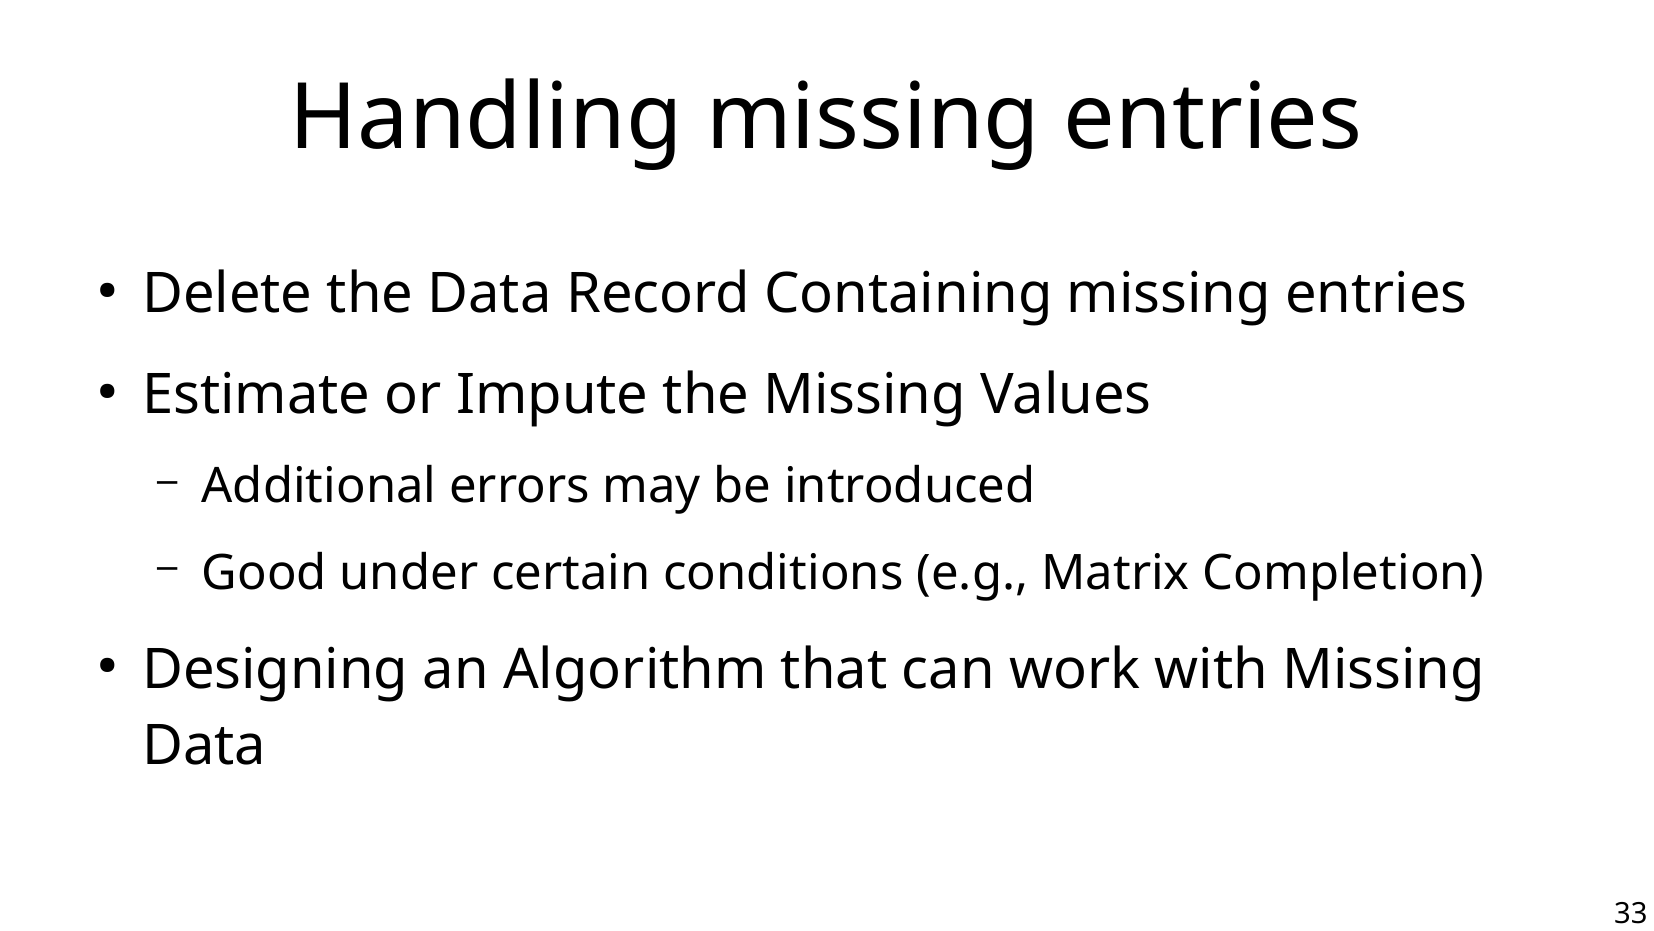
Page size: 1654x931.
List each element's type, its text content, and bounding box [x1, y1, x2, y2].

list Delete the Data Record Containing missing entries Estimate or Impute the Missing Values Additional errors may be introduced Good under certain conditions (e.g., Matrix Completion) Designing an Algorithm that can work with Missing Data [82, 253, 1571, 793]
title Handling missing entries [82, 1, 1571, 226]
